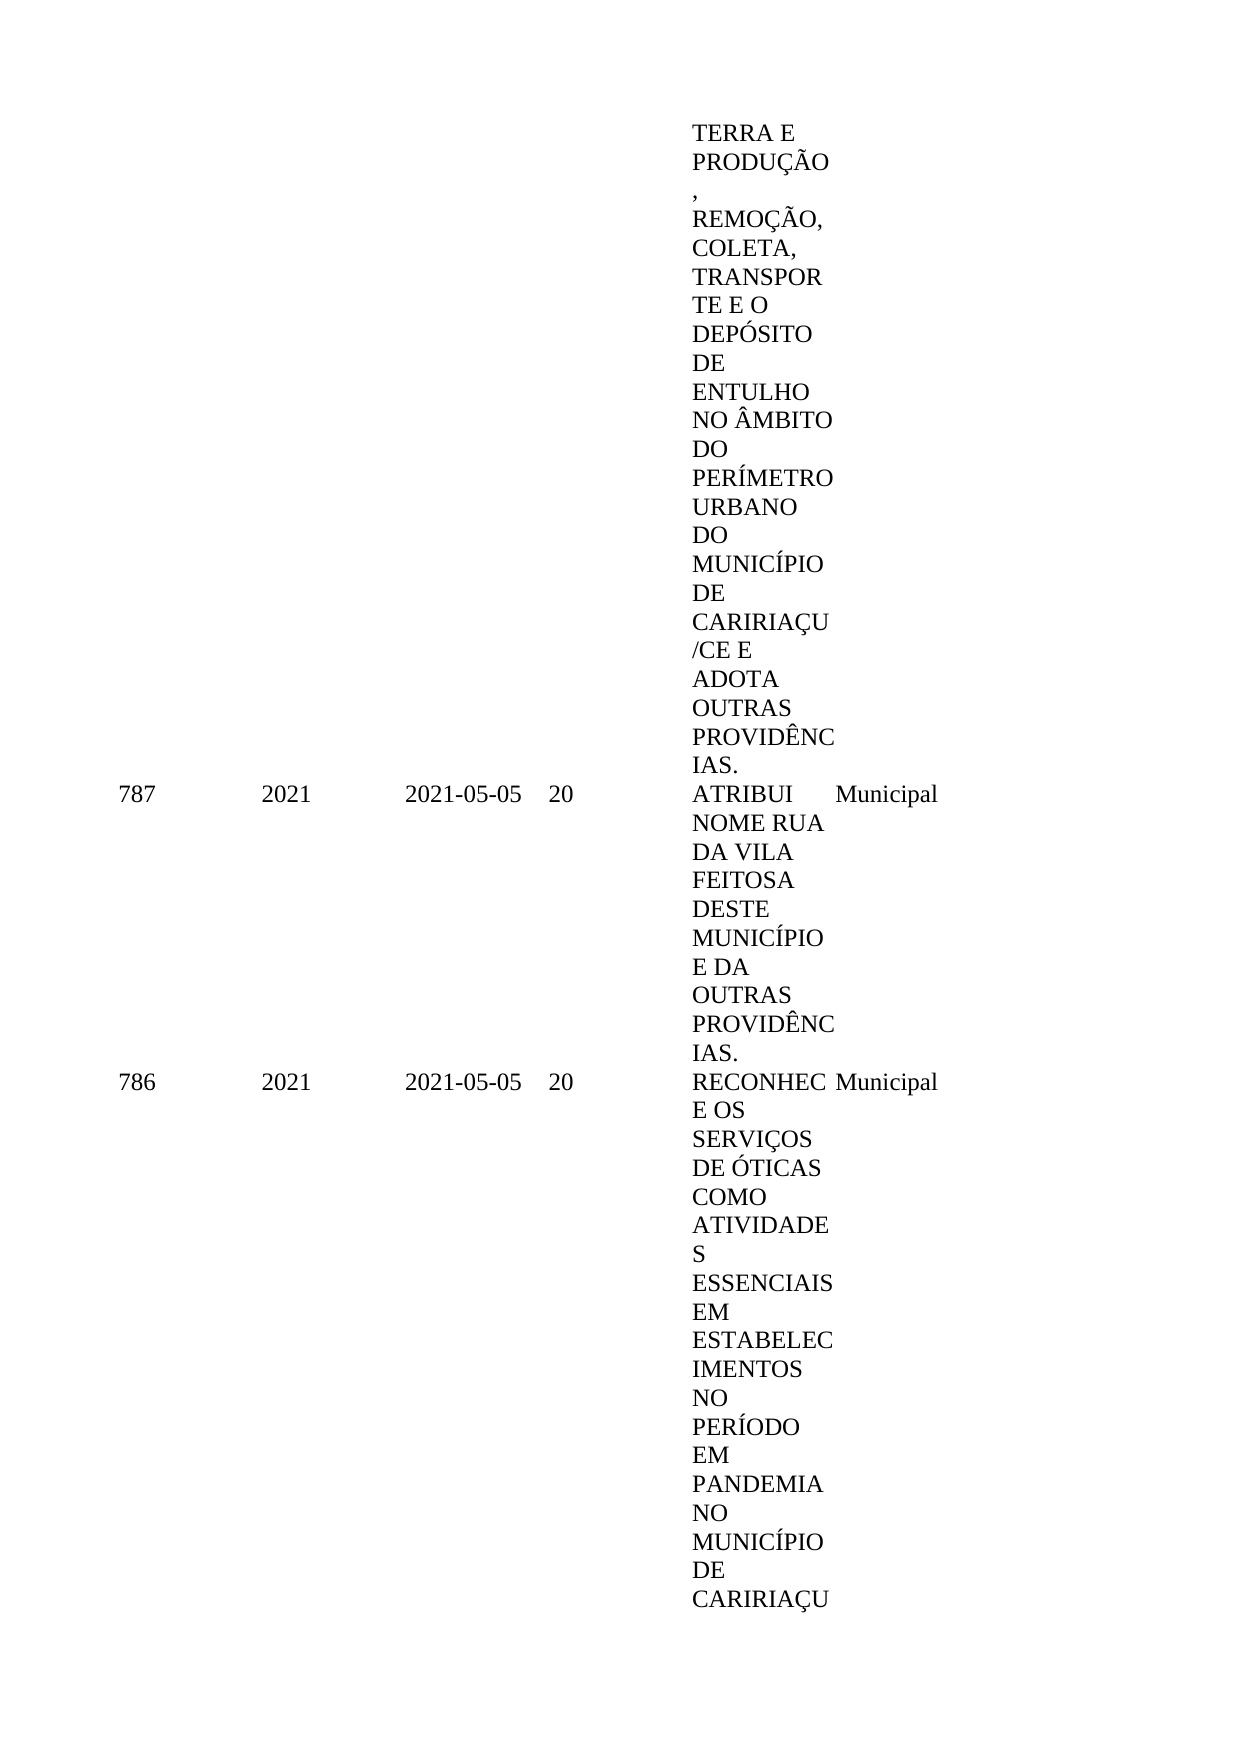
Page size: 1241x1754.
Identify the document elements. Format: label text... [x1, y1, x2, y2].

table_cell 786 [118, 1067, 261, 1613]
table_cell [835, 118, 979, 779]
table_cell 20 [548, 779, 692, 1067]
table_cell ATRIBUI NOME RUA DA VILA FEITOSA DESTE MUNICÍPIO E DA OUTRAS PROVIDÊNCIAS. [692, 779, 835, 1067]
table_cell 2021 [261, 779, 405, 1067]
table_cell 787 [118, 779, 261, 1067]
table_cell TERRA E PRODUÇÃO, REMOÇÃO, COLETA, TRANSPORTE E O DEPÓSITO DE ENTULHO NO ÂMBITO DO PERÍMETRO URBANO DO MUNICÍPIO DE CARIRIAÇU/CE E ADOTA OUTRAS PROVIDÊNCIAS. [692, 118, 835, 779]
table_cell [979, 1067, 1122, 1613]
table_cell [261, 118, 405, 779]
table_cell [118, 118, 261, 779]
table_cell [979, 118, 1122, 779]
table_cell 2021-05-05 [405, 1067, 548, 1613]
table_cell [405, 118, 548, 779]
table_cell 2021 [261, 1067, 405, 1613]
table_cell [979, 779, 1122, 1067]
table_cell RECONHECE OS SERVIÇOS DE ÓTICAS COMO ATIVIDADES ESSENCIAIS EM ESTABELECIMENTOS NO PERÍODO EM PANDEMIA NO MUNICÍPIO DE CARIRIAÇU [692, 1067, 835, 1613]
table_cell [548, 118, 692, 779]
table_cell 20 [548, 1067, 692, 1613]
table_cell Municipal [835, 779, 979, 1067]
table_cell 2021-05-05 [405, 779, 548, 1067]
table_cell Municipal [835, 1067, 979, 1613]
